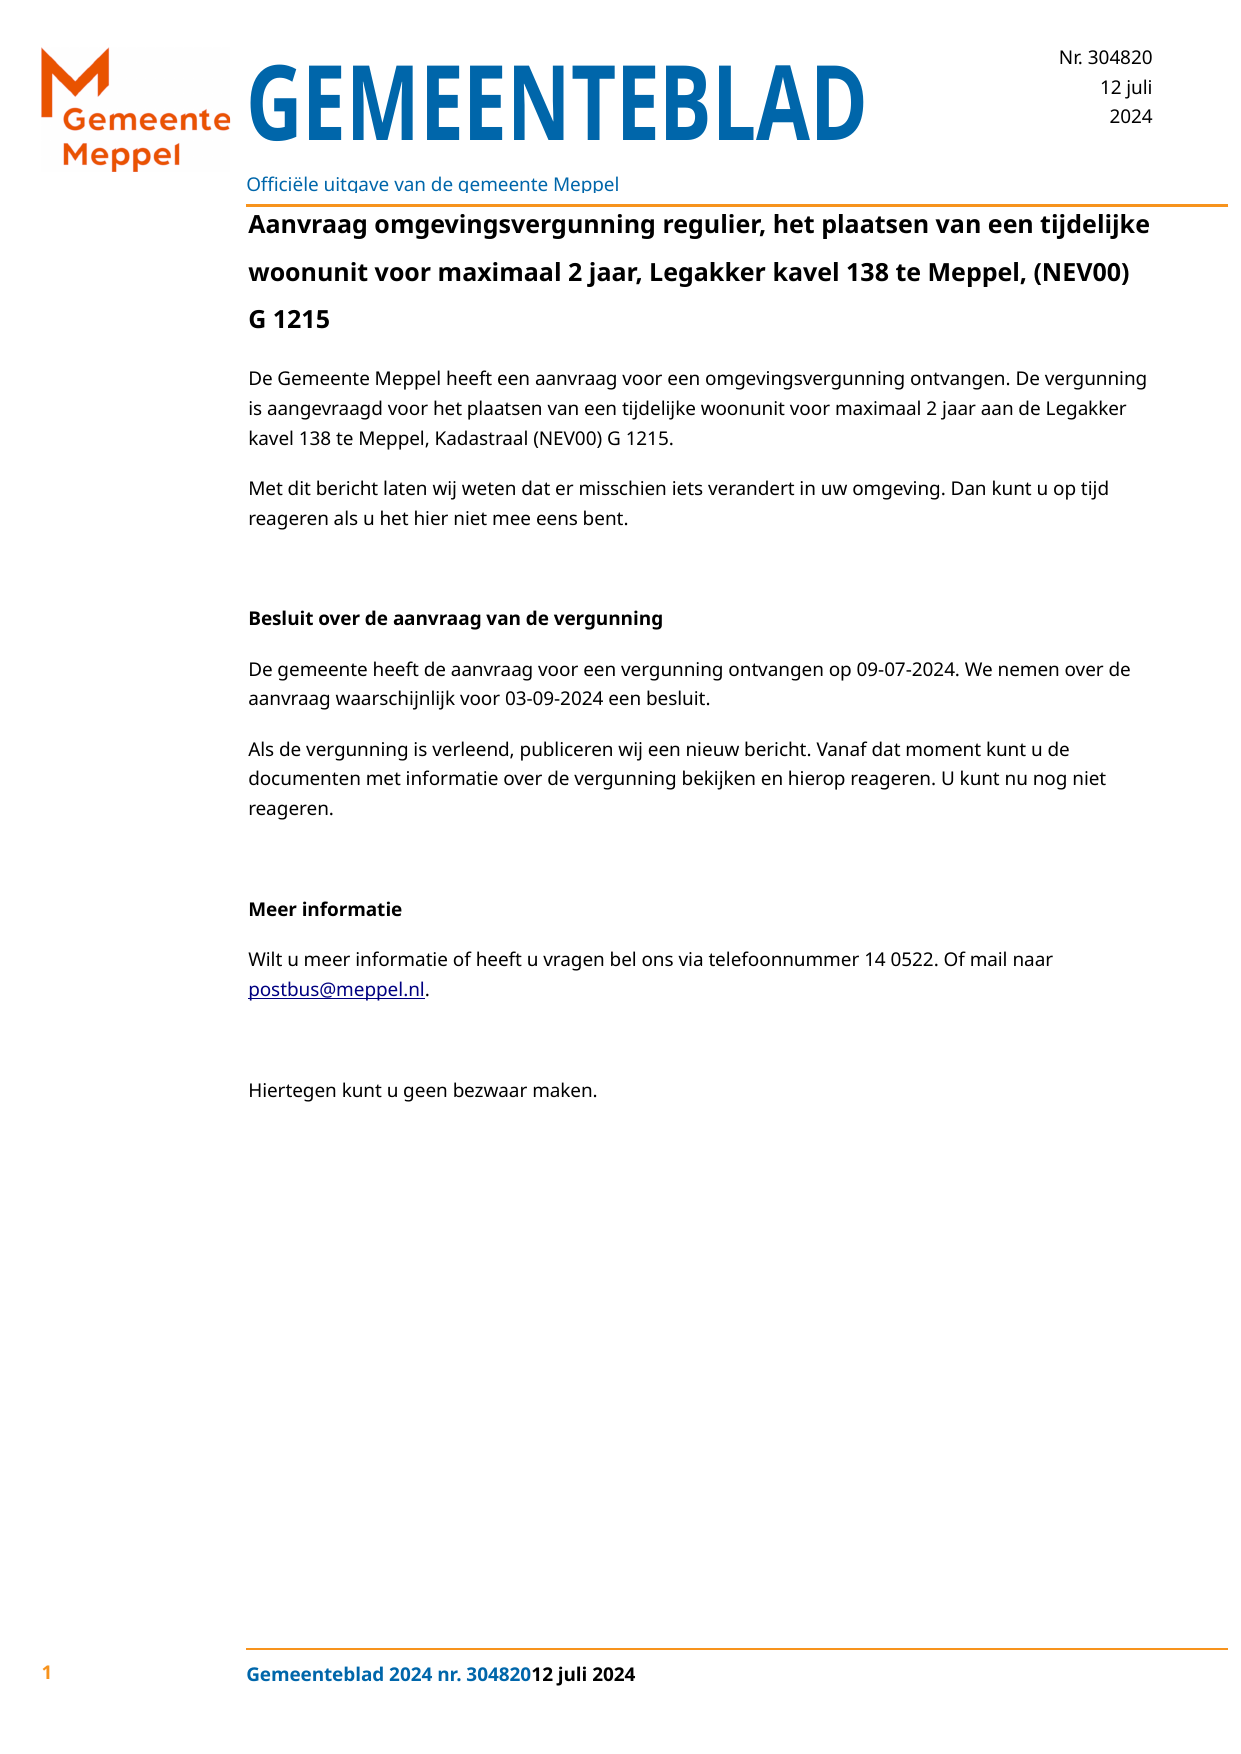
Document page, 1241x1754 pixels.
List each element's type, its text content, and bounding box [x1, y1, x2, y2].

text Wilt u meer informatie of heeft u vragen bel ons via telefoonnummer 14 0522. Of mail naar postbus@meppel.nl. [248, 946, 1152, 1002]
text Als de vergunning is verleend, publiceren wij een nieuw bericht. Vanaf dat moment kunt u de documenten met informatie over de vergunning bekijken en hierop reageren. U kunt nu nog niet reageren. [248, 736, 1152, 821]
text De Gemeente Meppel heeft een aanvraag voor een omgevingsvergunning ontvangen. De vergunning is aangevraagd voor het plaatsen van een tijdelijke woonunit voor maximaal 2 jaar aan de Legakker kavel 138 te Meppel, Kadastraal (NEV00) G 1215. [248, 366, 1152, 450]
text Hiertegen kunt u geen bezwaar maken. [248, 1077, 1152, 1102]
picture [41, 47, 231, 172]
text Aanvraag omgevingsvergunning regulier, het plaatsen van een tijdelijke woonunit voor maximaal 2 jaar, Legakker kavel 138 te Meppel, (NEV00) G 1215 [248, 207, 1152, 336]
text Meer informatie [248, 896, 1152, 922]
text De gemeente heeft de aanvraag voor een vergunning ontvangen op 09-07-2024. We nemen over de aanvraag waarschijnlijk voor 03-09-2024 een besluit. [248, 656, 1152, 711]
text Met dit bericht laten wij weten dat er misschien iets verandert in uw omgeving. Dan kunt u op tijd reageren als u het hier niet mee eens bent. [248, 475, 1152, 530]
text Besluit over de aanvraag van de vergunning [248, 606, 1152, 631]
